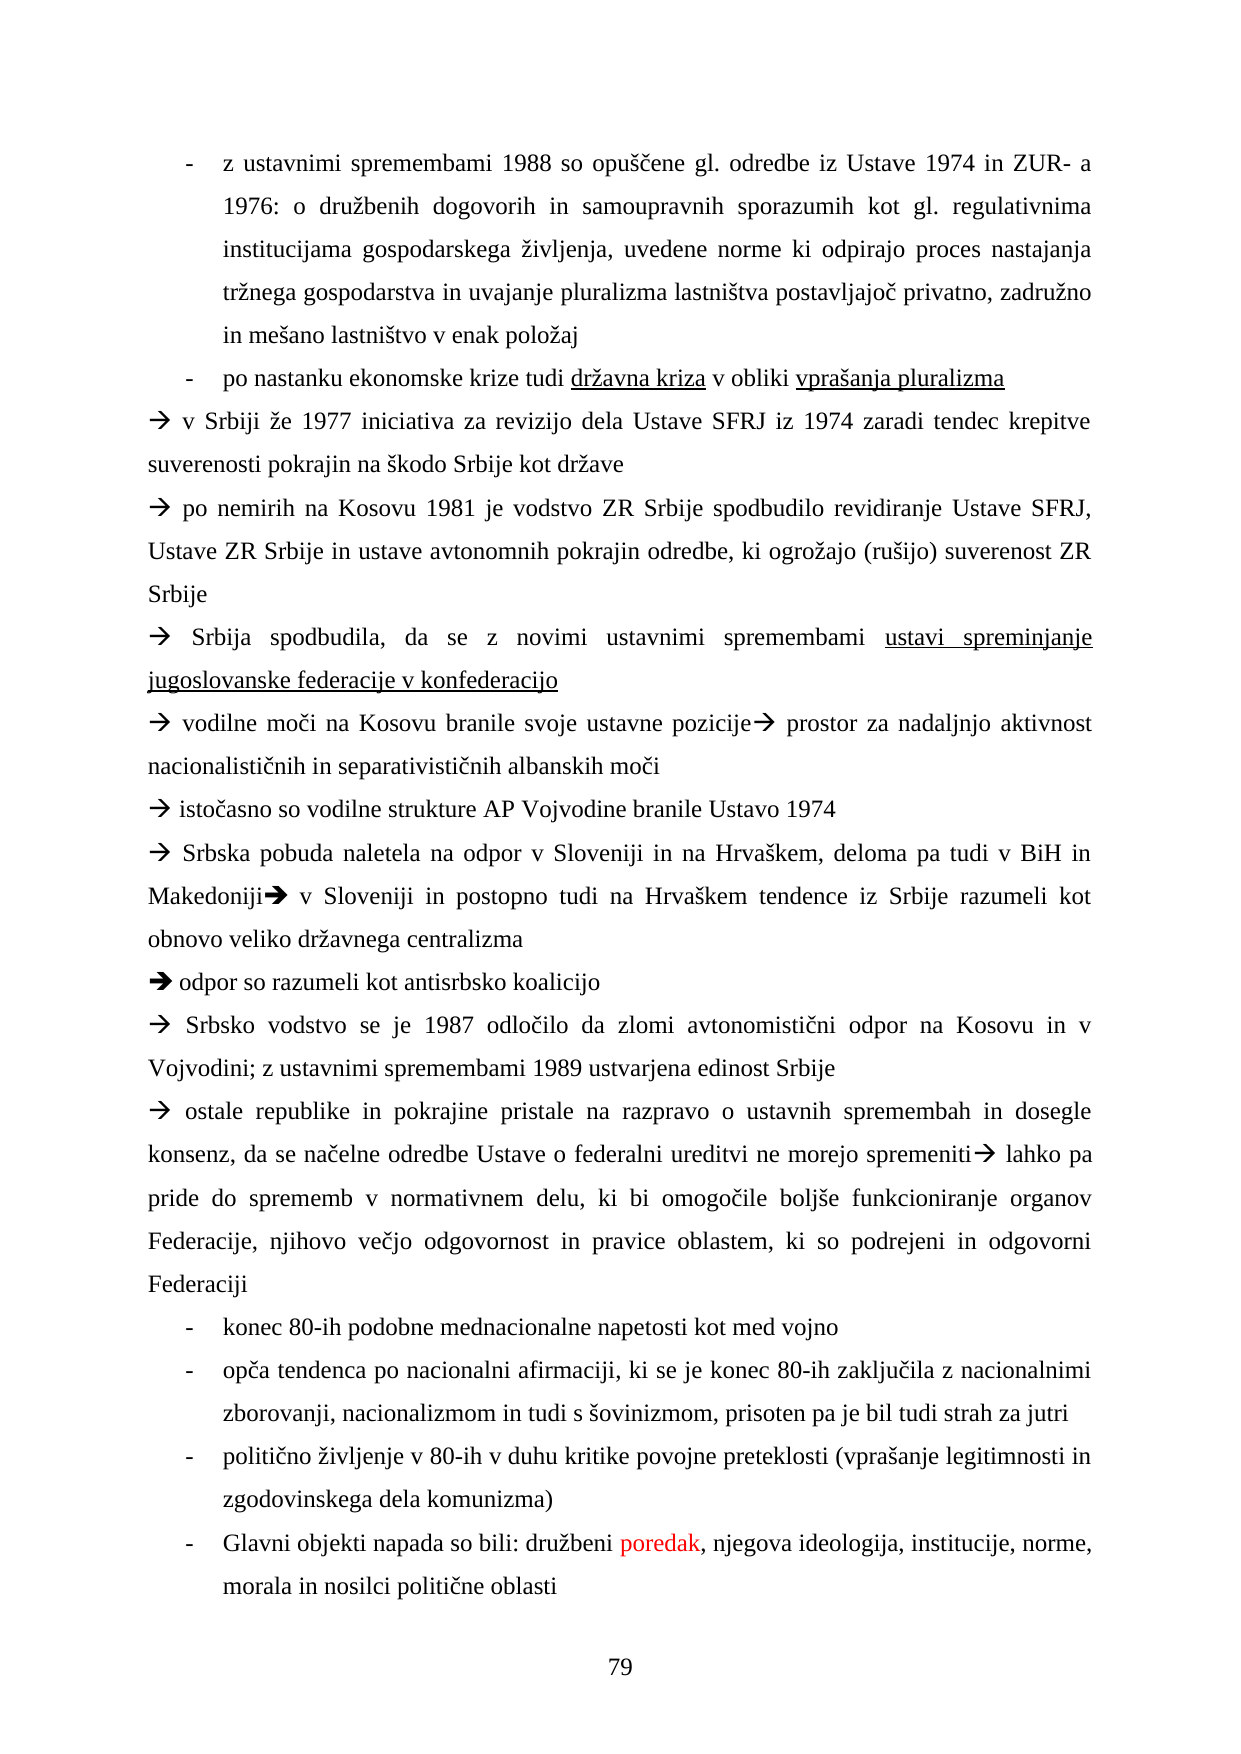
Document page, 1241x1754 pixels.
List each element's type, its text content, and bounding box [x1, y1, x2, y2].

list opča tendenca po nacionalni afirmaciji, ki se je konec 80-ih zaključila z nacionalnimi zborovanji, nacionalizmom in tudi s šovinizmom, prisoten pa je bil tudi strah za jutri [185, 1355, 1092, 1427]
text  Srbska pobuda naletela na odpor v Sloveniji in na Hrvaškem, deloma pa tudi v BiH in Makedoniji v Sloveniji in postopno tudi na Hrvaškem tendence iz Srbije razumeli kot obnovo veliko državnega centralizma [148, 838, 1092, 953]
text  odpor so razumeli kot antisrbsko koalicijo [148, 967, 1092, 996]
list Glavni objekti napada so bili: družbeni poredak, njegova ideologija, institucije, norme, morala in nosilci politične oblasti [185, 1528, 1092, 1599]
list z ustavnimi spremembami 1988 so opuščene gl. odredbe iz Ustave 1974 in ZUR- a 1976: o družbenih dogovorih in samoupravnih sporazumih kot gl. regulativnima institucijama gospodarskega življenja, uvedene norme ki odpirajo proces nastajanja tržnega gospodarstva in uvajanje pluralizma lastništva postavljajoč privatno, zadružno in mešano lastništvo v enak položaj [185, 148, 1092, 349]
list po nastanku ekonomske krize tudi državna kriza v obliki vprašanja pluralizma [185, 363, 1092, 392]
text  Srbsko vodstvo se je 1987 odločilo da zlomi avtonomistični odpor na Kosovu in v Vojvodini; z ustavnimi spremembami 1989 ustvarjena edinost Srbije [148, 1010, 1092, 1082]
text  vodilne moči na Kosovu branile svoje ustavne pozicije prostor za nadaljnjo aktivnost nacionalističnih in separativističnih albanskih moči [148, 708, 1092, 780]
list konec 80-ih podobne mednacionalne napetosti kot med vojno [185, 1312, 1092, 1341]
text  v Srbiji že 1977 iniciativa za revizijo dela Ustave SFRJ iz 1974 zaradi tendec krepitve suverenosti pokrajin na škodo Srbije kot države [148, 406, 1092, 478]
list politično življenje v 80-ih v duhu kritike povojne preteklosti (vprašanje legitimnosti in zgodovinskega dela komunizma) [185, 1441, 1092, 1513]
text  ostale republike in pokrajine pristale na razpravo o ustavnih spremembah in dosegle konsenz, da se načelne odredbe Ustave o federalni ureditvi ne morejo spremeniti lahko pa pride do sprememb v normativnem delu, ki bi omogočile boljše funkcioniranje organov Federacije, njihovo večjo odgovornost in pravice oblastem, ki so podrejeni in odgovorni Federaciji [148, 1096, 1092, 1298]
text  po nemirih na Kosovu 1981 je vodstvo ZR Srbije spodbudilo revidiranje Ustave SFRJ, Ustave ZR Srbije in ustave avtonomnih pokrajin odredbe, ki ogrožajo (rušijo) suverenost ZR Srbije [148, 493, 1092, 608]
text  istočasno so vodilne strukture AP Vojvodine branile Ustavo 1974 [148, 794, 1092, 823]
text  Srbija spodbudila, da se z novimi ustavnimi spremembami ustavi spreminjanje jugoslovanske federacije v konfederacijo [148, 622, 1092, 694]
